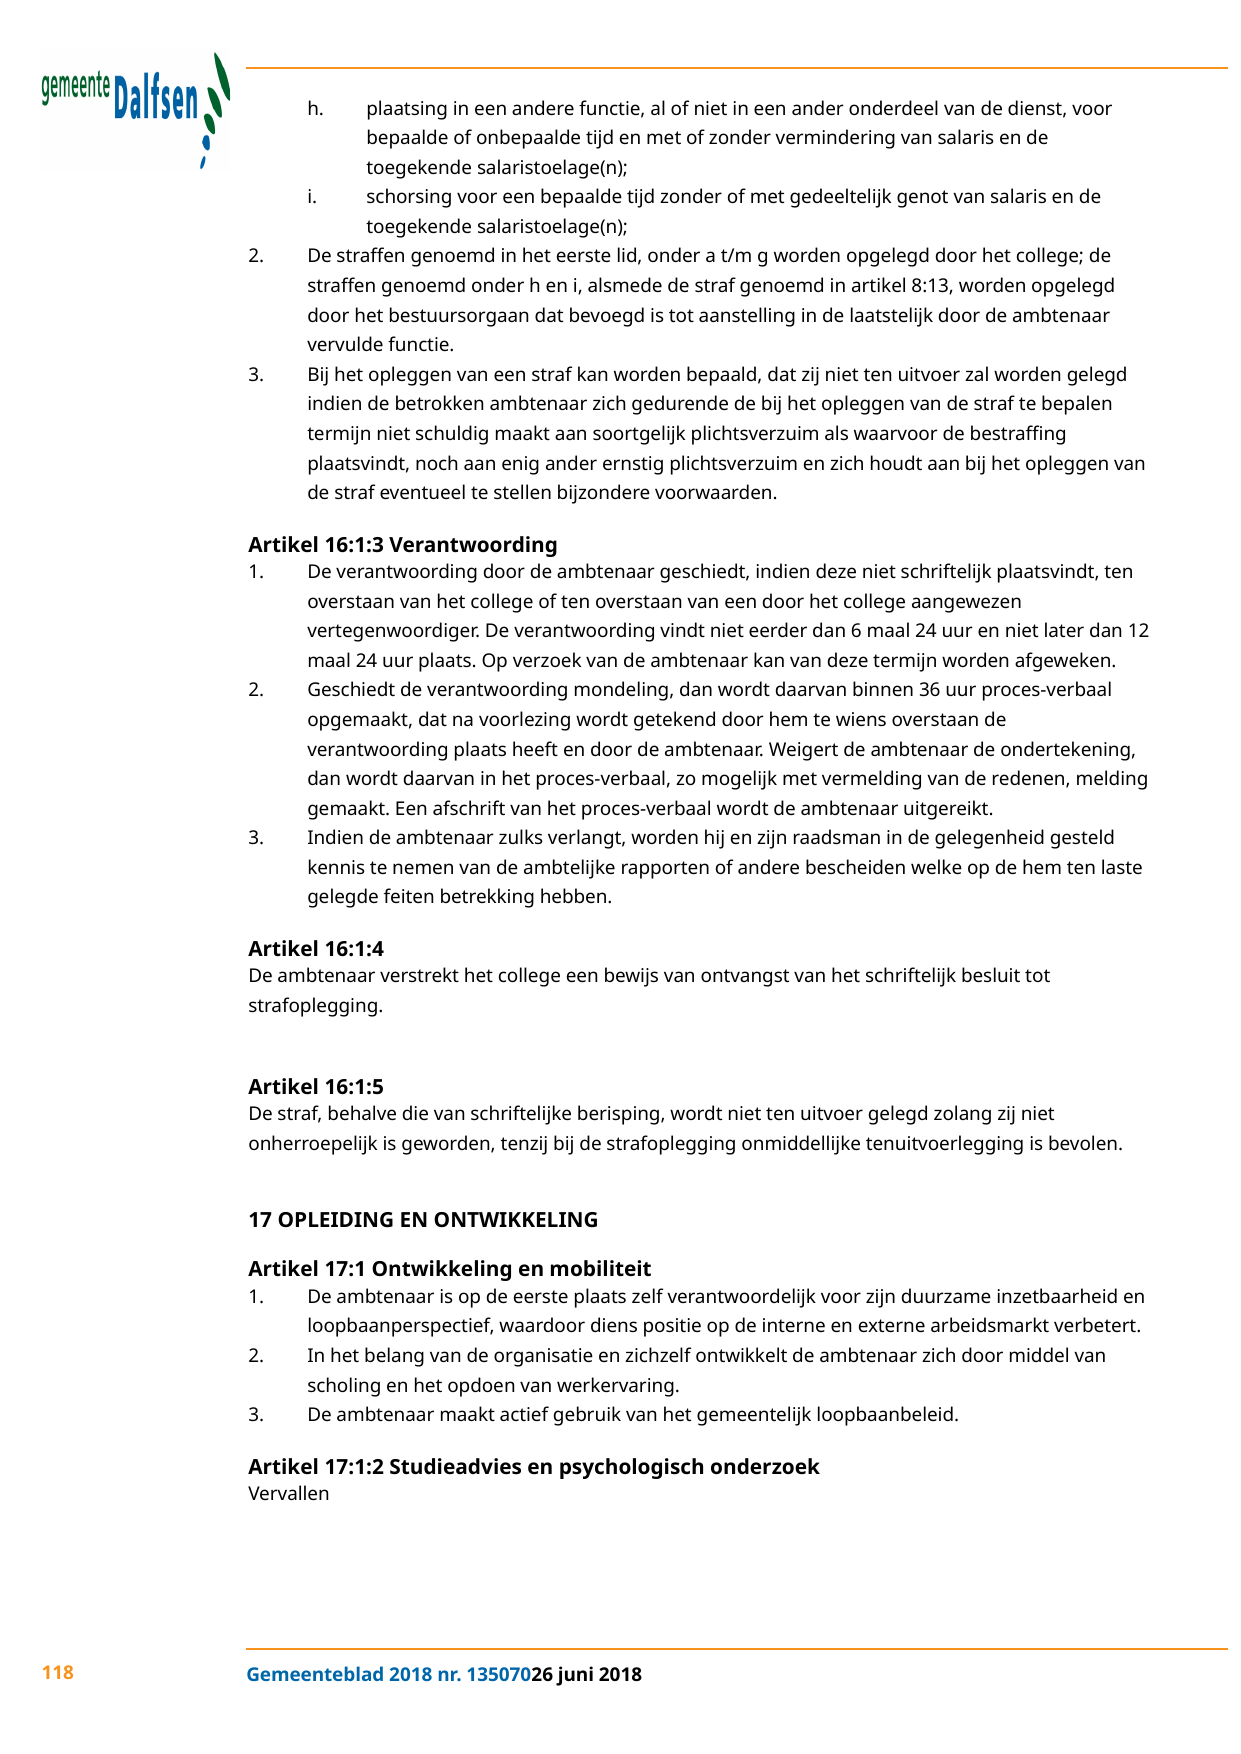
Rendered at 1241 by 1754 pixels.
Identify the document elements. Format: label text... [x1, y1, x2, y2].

list De verantwoording door de ambtenaar geschiedt, indien deze niet schriftelijk plaatsvindt, ten overstaan van het college of ten overstaan van een door het college aangewezen vertegenwoordiger. De verantwoording vindt niet eerder dan 6 maal 24 uur en niet later dan 12 maal 24 uur plaats. Op verzoek van de ambtenaar kan van deze termijn worden afgeweken. [248, 558, 1152, 673]
list schorsing voor een bepaalde tijd zonder of met gedeeltelijk genot van salaris en de toegekende salaristoelage(n); [307, 183, 1152, 239]
text Artikel 16:1:5 [248, 1072, 1152, 1101]
list Indien de ambtenaar zulks verlangt, worden hij en zijn raadsman in de gelegenheid gesteld kennis te nemen van de ambtelijke rapporten of andere bescheiden welke op de hem ten laste gelegde feiten betrekking hebben. [248, 824, 1152, 909]
list plaatsing in een andere functie, al of niet in een ander onderdeel van de dienst, voor bepaalde of onbepaalde tijd en met of zonder vermindering van salaris en de toegekende salaristoelage(n); [307, 95, 1152, 180]
text 17 OPLEIDING EN ONTWIKKELING [248, 1205, 1152, 1234]
list De ambtenaar maakt actief gebruik van het gemeentelijk loopbaanbeleid. [248, 1401, 1152, 1427]
list Geschiedt de verantwoording mondeling, dan wordt daarvan binnen 36 uur proces-verbaal opgemaakt, dat na voorlezing wordt getekend door hem te wiens overstaan de verantwoording plaats heeft en door de ambtenaar. Weigert de ambtenaar de ondertekening, dan wordt daarvan in het proces-verbaal, zo mogelijk met vermelding van de redenen, melding gemaakt. Een afschrift van het proces-verbaal wordt de ambtenaar uitgereikt. [248, 677, 1152, 821]
text De ambtenaar verstrekt het college een bewijs van ontvangst van het schriftelijk besluit tot strafoplegging. [248, 962, 1152, 1018]
picture [41, 47, 231, 172]
text Artikel 16:1:4 [248, 934, 1152, 962]
text Vervallen [248, 1480, 1152, 1506]
list In het belang van de organisatie en zichzelf ontwikkelt de ambtenaar zich door middel van scholing en het opdoen van werkervaring. [248, 1342, 1152, 1397]
list De straffen genoemd in het eerste lid, onder a t/m g worden opgelegd door het college; de straffen genoemd onder h en i, alsmede de straf genoemd in artikel 8:13, worden opgelegd door het bestuursorgaan dat bevoegd is tot aanstelling in de laatstelijk door de ambtenaar vervulde functie. [248, 243, 1152, 357]
list Bij het opleggen van een straf kan worden bepaald, dat zij niet ten uitvoer zal worden gelegd indien de betrokken ambtenaar zich gedurende de bij het opleggen van de straf te bepalen termijn niet schuldig maakt aan soortgelijk plichtsverzuim als waarvoor de bestraffing plaatsvindt, noch aan enig ander ernstig plichtsverzuim en zich houdt aan bij het opleggen van de straf eventueel te stellen bijzondere voorwaarden. [248, 361, 1152, 505]
list De ambtenaar is op de eerste plaats zelf verantwoordelijk voor zijn duurzame inzetbaarheid en loopbaanperspectief, waardoor diens positie op de interne en externe arbeidsmarkt verbetert. [248, 1283, 1152, 1338]
text Artikel 17:1:2 Studieadvies en psychologisch onderzoek [248, 1452, 1152, 1480]
text De straf, behalve die van schriftelijke berisping, wordt niet ten uitvoer gelegd zolang zij niet onherroepelijk is geworden, tenzij bij de strafoplegging onmiddellijke tenuitvoerlegging is bevolen. [248, 1101, 1152, 1156]
text Artikel 17:1 Ontwikkeling en mobiliteit [248, 1254, 1152, 1283]
text Artikel 16:1:3 Verantwoording [248, 530, 1152, 558]
